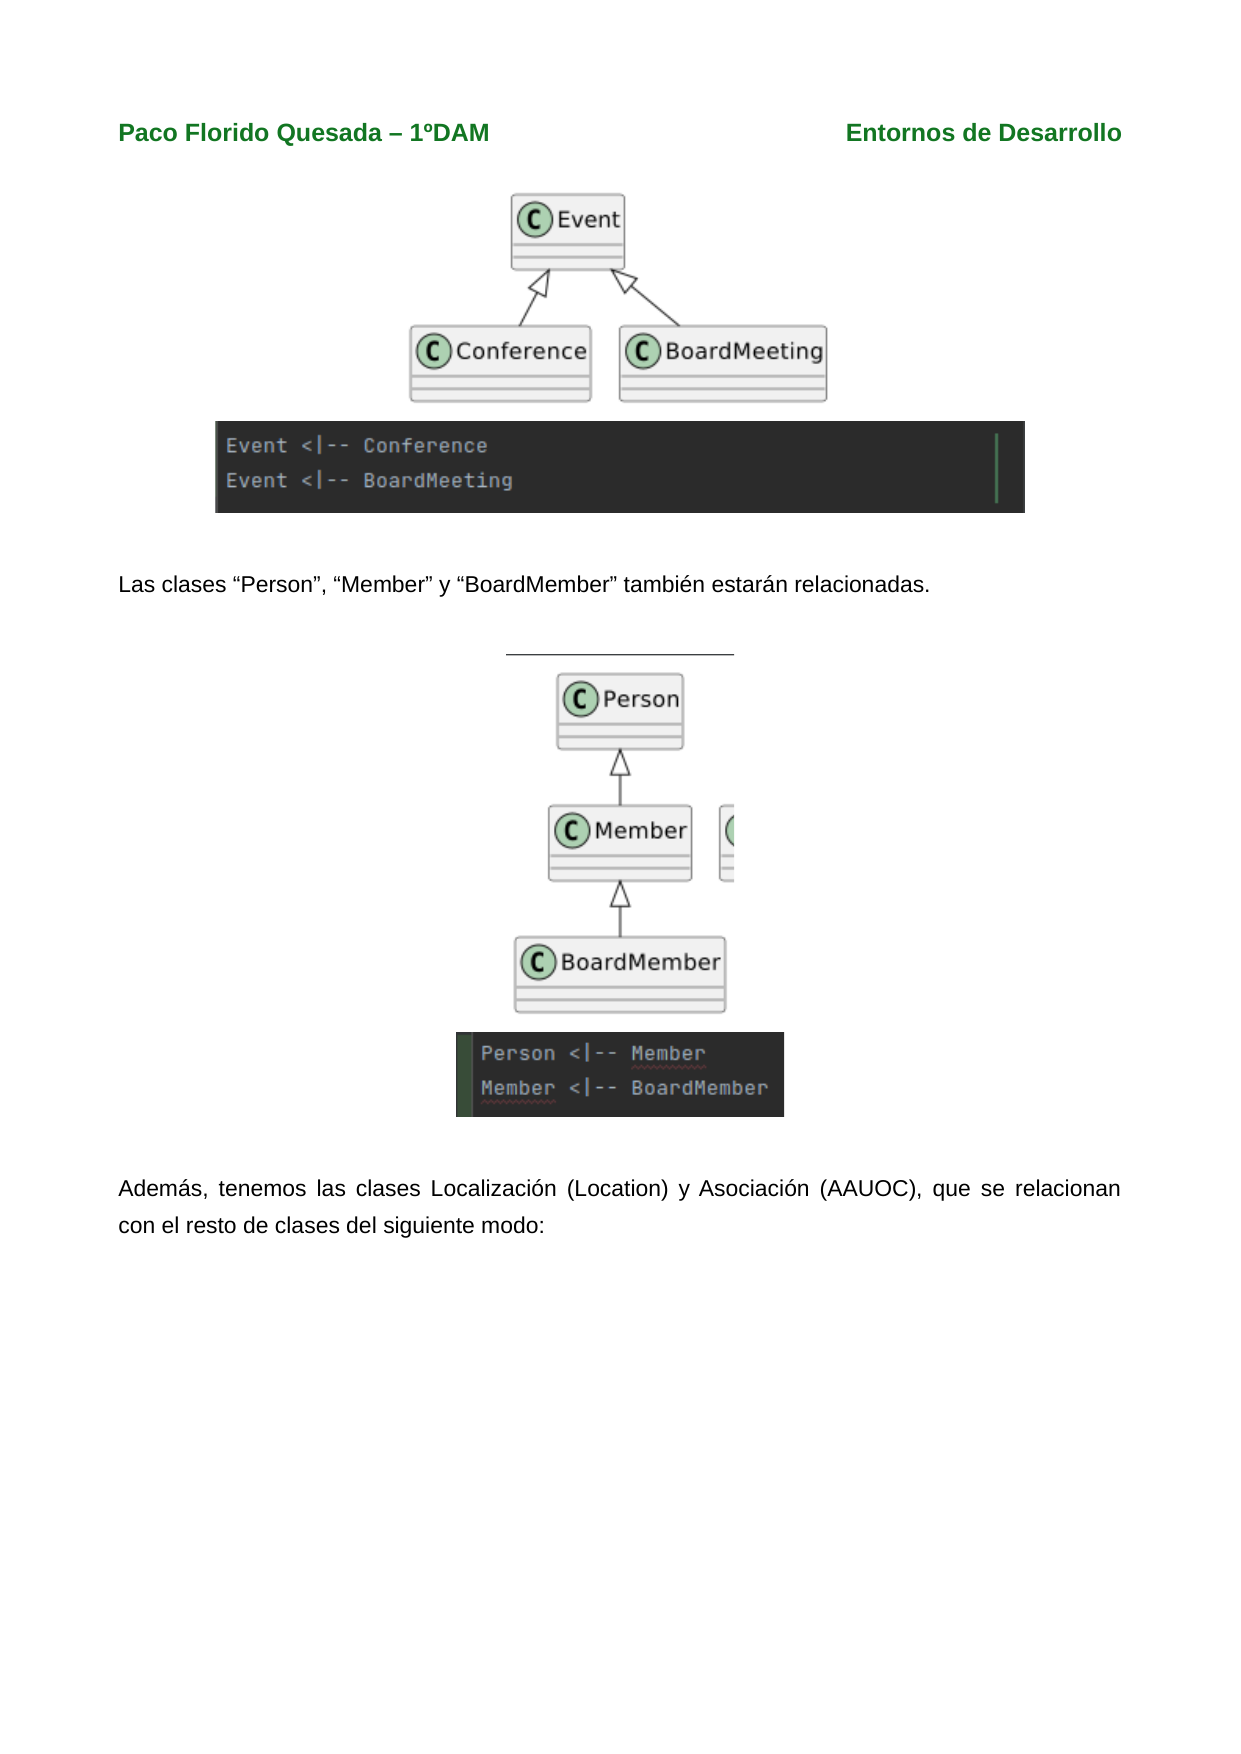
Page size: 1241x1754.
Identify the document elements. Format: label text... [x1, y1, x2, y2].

picture [506, 654, 735, 1022]
picture [456, 1032, 785, 1117]
text Las clases “Person”, “Member” y “BoardMember” también estarán relacionadas. [118, 571, 1122, 597]
picture [215, 421, 1025, 513]
text Además, tenemos las clases Localización (Location) y Asociación (AAUOC), que se relacionan con el resto de clases del siguiente modo: [118, 1175, 1122, 1238]
picture [403, 176, 837, 411]
